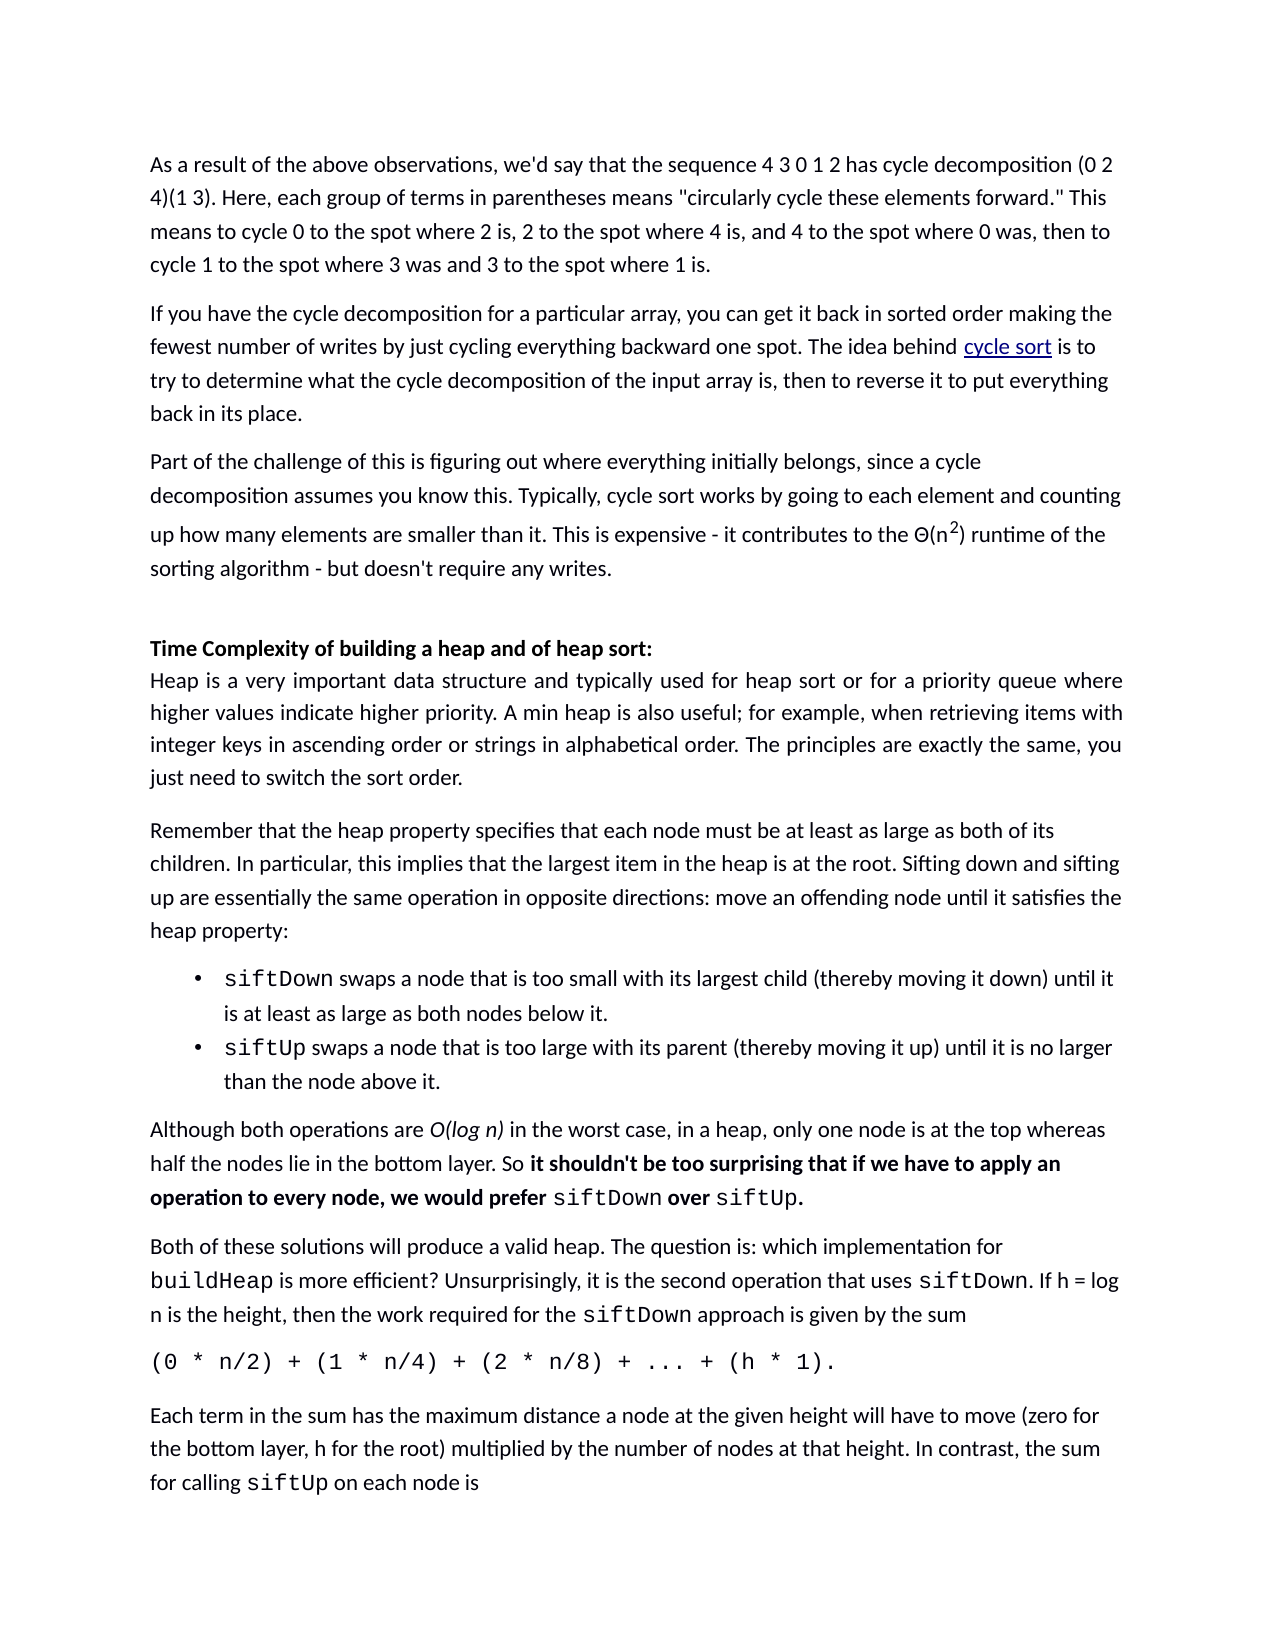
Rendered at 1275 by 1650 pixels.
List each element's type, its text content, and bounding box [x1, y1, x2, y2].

text (0 * n/2) + (1 * n/4) + (2 * n/8) + ... + (h * 1). [150, 1350, 1125, 1376]
list siftDown swaps a node that is too small with its largest child (thereby moving it down) until it is at least as large as both nodes below it. [194, 964, 1125, 1027]
text Although both operations are O(log n) in the worst case, in a heap, only one node is at the top whereas half the nodes lie in the bottom layer. So it shouldn't be too surprising that if we have to apply an operation to every node, we would prefer siftDown over siftUp. [150, 1116, 1125, 1212]
text Both of these solutions will produce a valid heap. The question is: which implementation for buildHeap is more efficient? Unsurprisingly, it is the second operation that uses siftDown. If h = log n is the height, then the work required for the siftDown approach is given by the sum [150, 1232, 1125, 1330]
list Time Complexity of building a heap and of heap sort: [150, 634, 1125, 662]
list siftUp swaps a node that is too large with its parent (thereby moving it up) until it is no larger than the node above it. [194, 1033, 1125, 1096]
list Heap is a very important data structure and typically used for heap sort or for a priority queue where higher values indicate higher priority. A min heap is also useful; for example, when retrieving items with integer keys in ascending order or strings in alphabetical order. The principles are exactly the same, you just need to switch the sort order. [150, 666, 1125, 791]
text Remember that the heap property specifies that each node must be at least as large as both of its children. In particular, this implies that the largest item in the heap is at the root. Sifting down and sifting up are essentially the same operation in opposite directions: move an offending node until it satisfies the heap property: [150, 816, 1125, 944]
text As a result of the above observations, we'd say that the sequence 4 3 0 1 2 has cycle decomposition (0 2 4)(1 3). Here, each group of terms in parentheses means "circularly cycle these elements forward." This means to cycle 0 to the spot where 2 is, 2 to the spot where 4 is, and 4 to the spot where 0 was, then to cycle 1 to the spot where 3 was and 3 to the spot where 1 is. [150, 150, 1125, 279]
text Each term in the sum has the maximum distance a node at the given height will have to move (zero for the bottom layer, h for the root) multiplied by the number of nodes at that height. In contrast, the sum for calling siftUp on each node is [150, 1401, 1125, 1497]
text Part of the challenge of this is figuring out where everything initially belongs, since a cycle decomposition assumes you know this. Typically, cycle sort works by going to each element and counting up how many elements are smaller than it. This is expensive - it contributes to the Θ(n2) runtime of the sorting algorithm - but doesn't require any writes. [150, 447, 1125, 582]
text If you have the cycle decomposition for a particular array, you can get it back in sorted order making the fewest number of writes by just cycling everything backward one spot. The idea behind cycle sort is to try to determine what the cycle decomposition of the input array is, then to reverse it to put everything back in its place. [150, 299, 1125, 427]
